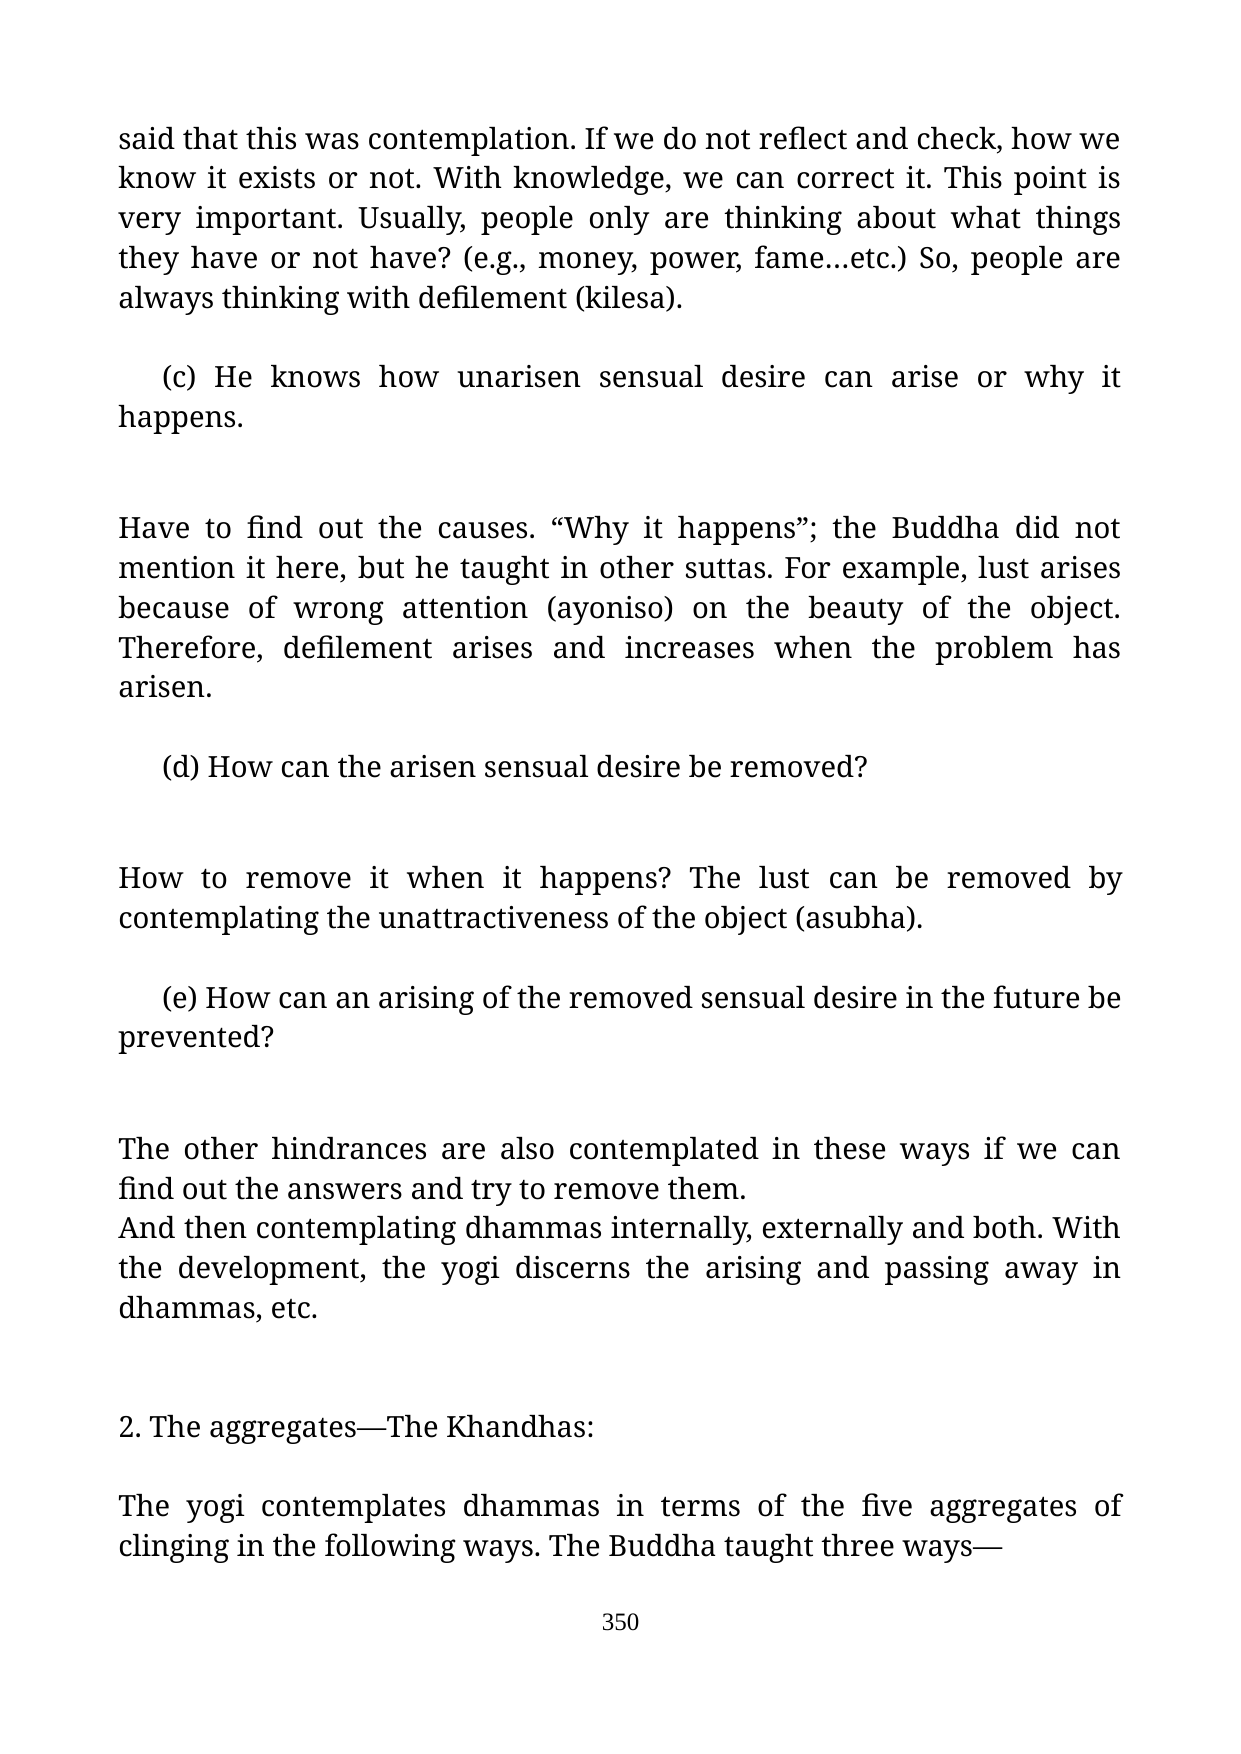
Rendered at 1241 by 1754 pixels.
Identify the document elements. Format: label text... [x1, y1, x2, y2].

text How to remove it when it happens? The lust can be removed by contemplating the unattractiveness of the object (asubha). (e) How can an arising of the removed sensual desire in the future be prevented? [118, 818, 1122, 1056]
text Have to find out the causes. “Why it happens”; the Buddha did not mention it here, but he taught in other suttas. For example, lust arises because of wrong attention (ayoniso) on the beauty of the object. Therefore, defilement arises and increases when the problem has arisen. (d) How can the arisen sensual desire be removed? [118, 468, 1122, 786]
text The other hindrances are also contemplated in these ways if we can find out the answers and try to remove them. And then contemplating dhammas internally, externally and both. With the development, the yogi discerns the arising and passing away in dhammas, etc. 2. The aggregates—The Khandhas: The yogi contemplates dhammas in terms of the five aggregates of clinging in the following ways. The Buddha taught three ways— [118, 1089, 1122, 1565]
text said that this was contemplation. If we do not reflect and check, how we know it exists or not. With knowledge, we can correct it. This point is very important. Usually, people only are thinking about what things they have or not have? (e.g., money, power, fame…etc.) So, people are always thinking with defilement (kilesa). (c) He knows how unarisen sensual desire can arise or why it happens. [118, 118, 1122, 436]
